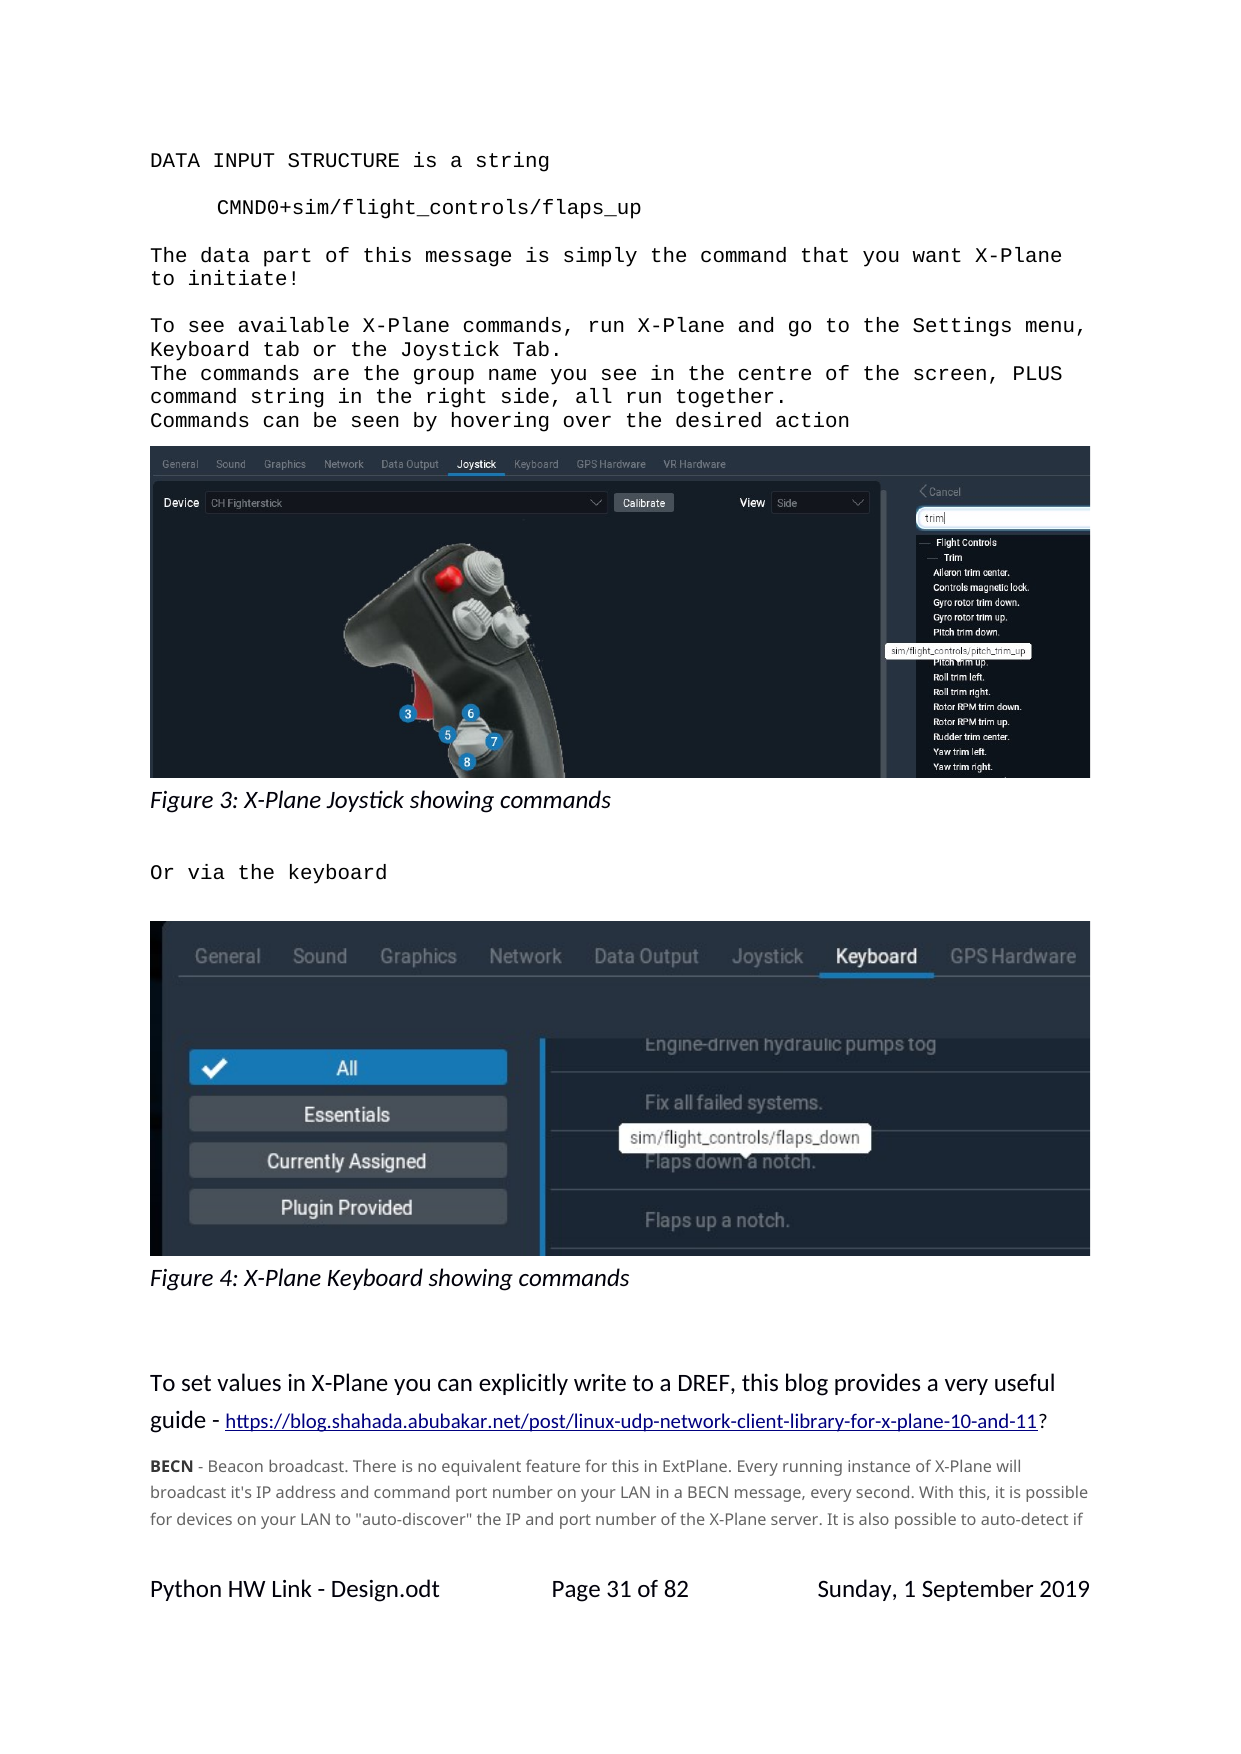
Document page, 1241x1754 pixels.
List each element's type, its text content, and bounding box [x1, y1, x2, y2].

text To set values in X-Plane you can explicitly write to a DREF, this blog provides a very useful guide - https://blog.shahada.abubakar.net/post/linux-udp-network-client-library-for-x-plane-10-and-11? [150, 1367, 1090, 1434]
picture [150, 446, 1091, 778]
text Commands can be seen by hovering over the desired action [150, 410, 1090, 434]
text DATA INPUT STRUCTURE is a string [150, 150, 1090, 174]
text The data part of this message is simply the command that you want X-Plane to initiate! [150, 244, 1090, 292]
picture [150, 921, 1091, 1256]
text Figure 4: X-Plane Keyboard showing commands [150, 1256, 1090, 1292]
text The commands are the group name you see in the centre of the screen, PLUS command string in the right side, all run together. [150, 363, 1090, 410]
text Figure 3: X-Plane Joystick showing commands [150, 778, 1090, 815]
text CMND0+sim/flight_controls/flaps_up [150, 197, 1090, 221]
text To see available X-Plane commands, run X-Plane and go to the Settings menu, Keyboard tab or the Joystick Tab. [150, 316, 1090, 363]
text Or via the keyboard [150, 862, 1090, 886]
text BECN - Beacon broadcast. There is no equivalent feature for this in ExtPlane. Every running instance of X-Plane will broadcast it's IP address and command port number on your LAN in a BECN message, every second. With this, it is possible for devices on your LAN to "auto-discover" the IP and port number of the X-Plane server. It is also possible to auto-detect if [150, 1455, 1090, 1530]
